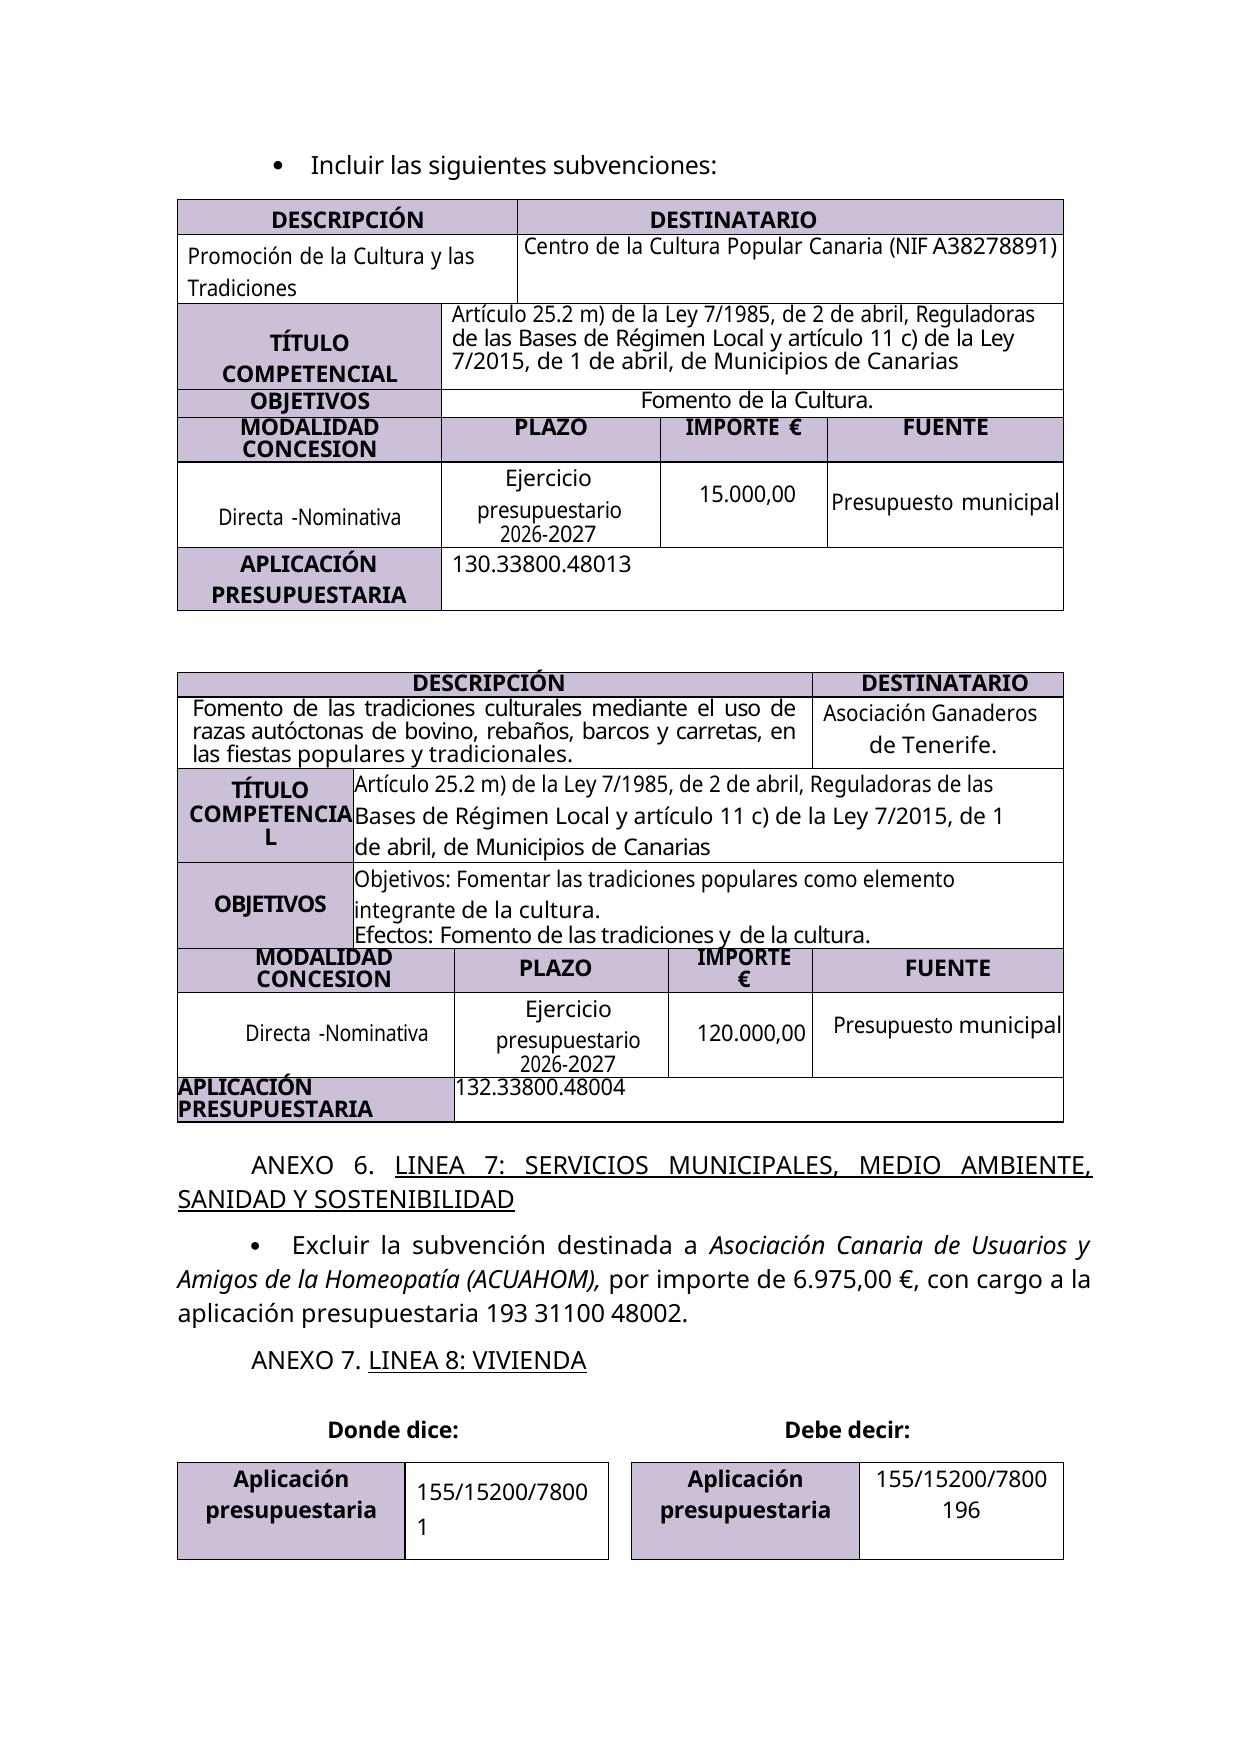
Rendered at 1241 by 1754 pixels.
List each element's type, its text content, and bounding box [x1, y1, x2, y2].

list Excluir la subvención destinada a Asociación Canaria de Usuarios y Amigos de la Homeopatía (ACUAHOM), por importe de 6.975,00 €, con cargo a la aplicación presupuestaria 193 31100 48002. [177, 1228, 1093, 1330]
table_cell FUENTE [828, 418, 1063, 461]
table_cell Ejercicio presupuestario 2026-2027 [455, 993, 668, 1077]
table_cell Presupuesto municipal [828, 463, 1063, 547]
table_header DESTINATARIO [813, 673, 1063, 696]
table_cell Fomento de las tradiciones culturales mediante el uso de razas autóctonas de bovino, rebaños, barcos y carretas, en las fiestas populares y tradicionales. [178, 698, 812, 767]
table_cell Presupuesto municipal [813, 993, 1063, 1077]
table_cell Artículo 25.2 m) de la Ley 7/1985, de 2 de abril, Reguladoras de las Bases de Régimen Local y artículo 11 c) de la Ley 7/2015, de 1 de abril, de Municipios de Canarias [442, 304, 1063, 389]
table_cell 132.33800.48004 [455, 1078, 1063, 1121]
table_cell Directa -Nominativa [178, 463, 441, 547]
table_header Debe decir: [632, 1389, 1063, 1462]
table_cell Ejercicio presupuestario 2026-2027 [442, 463, 660, 547]
table_cell Aplicación presupuestaria [178, 1463, 404, 1559]
table_cell TÍTULO COMPETENCIAL [178, 769, 353, 862]
table_cell TÍTULO COMPETENCIAL [178, 304, 441, 389]
table_cell APLICACIÓN PRESUPUESTARIA [178, 548, 441, 610]
table_cell Artículo 25.2 m) de la Ley 7/1985, de 2 de abril, Reguladoras de las Bases de Régimen Local y artículo 11 c) de la Ley 7/2015, de 1 de abril, de Municipios de Canarias [354, 769, 1063, 862]
table_cell 120.000,00 [669, 993, 812, 1077]
table_cell 155/15200/78001 [406, 1463, 608, 1559]
table_cell MODALIDAD CONCESION [178, 949, 454, 992]
table_cell Centro de la Cultura Popular Canaria (NIF A38278891) [518, 235, 1063, 303]
table_cell MODALIDAD CONCESION [178, 418, 441, 461]
table_cell Asociación Ganaderos de Tenerife. [813, 698, 1063, 767]
table_cell [609, 1462, 631, 1559]
table_cell FUENTE [813, 949, 1063, 992]
table_header Donde dice: [177, 1389, 608, 1462]
table_cell PLAZO [455, 949, 668, 992]
table_header [609, 1389, 632, 1462]
table_cell Objetivos: Fomentar las tradiciones populares como elemento integrante de la cultura. Efectos: Fomento de las tradiciones y de la cultura. [354, 863, 1063, 948]
table_cell IMPORTE € [661, 418, 827, 461]
text ANEXO 7. LINEA 8: VIVIENDA [177, 1343, 1093, 1377]
table_cell Promoción de la Cultura y las Tradiciones [178, 235, 517, 303]
table_cell 155/15200/7800196 [860, 1463, 1063, 1559]
table_cell IMPORTE € [669, 949, 812, 992]
table_cell APLICACIÓN PRESUPUESTARIA [178, 1078, 454, 1121]
table_cell OBJETIVOS [178, 390, 441, 417]
table_cell PLAZO [442, 418, 660, 461]
table_cell 15.000,00 [661, 463, 827, 547]
table_header DESCRIPCIÓN [178, 673, 812, 696]
table_cell 130.33800.48013 [442, 548, 1063, 610]
table_header DESTINATARIO [518, 200, 1063, 234]
table_cell OBJETIVOS [178, 863, 353, 948]
text ANEXO 6. LINEA 7: SERVICIOS MUNICIPALES, MEDIO AMBIENTE, SANIDAD Y SOSTENIBILIDAD [177, 1147, 1093, 1216]
table_cell Directa -Nominativa [178, 993, 454, 1077]
list Incluir las siguientes subvenciones: [273, 148, 1063, 182]
table_cell Fomento de la Cultura. [442, 390, 1063, 417]
table_cell Aplicación presupuestaria [632, 1463, 859, 1559]
table_header DESCRIPCIÓN [178, 200, 517, 234]
